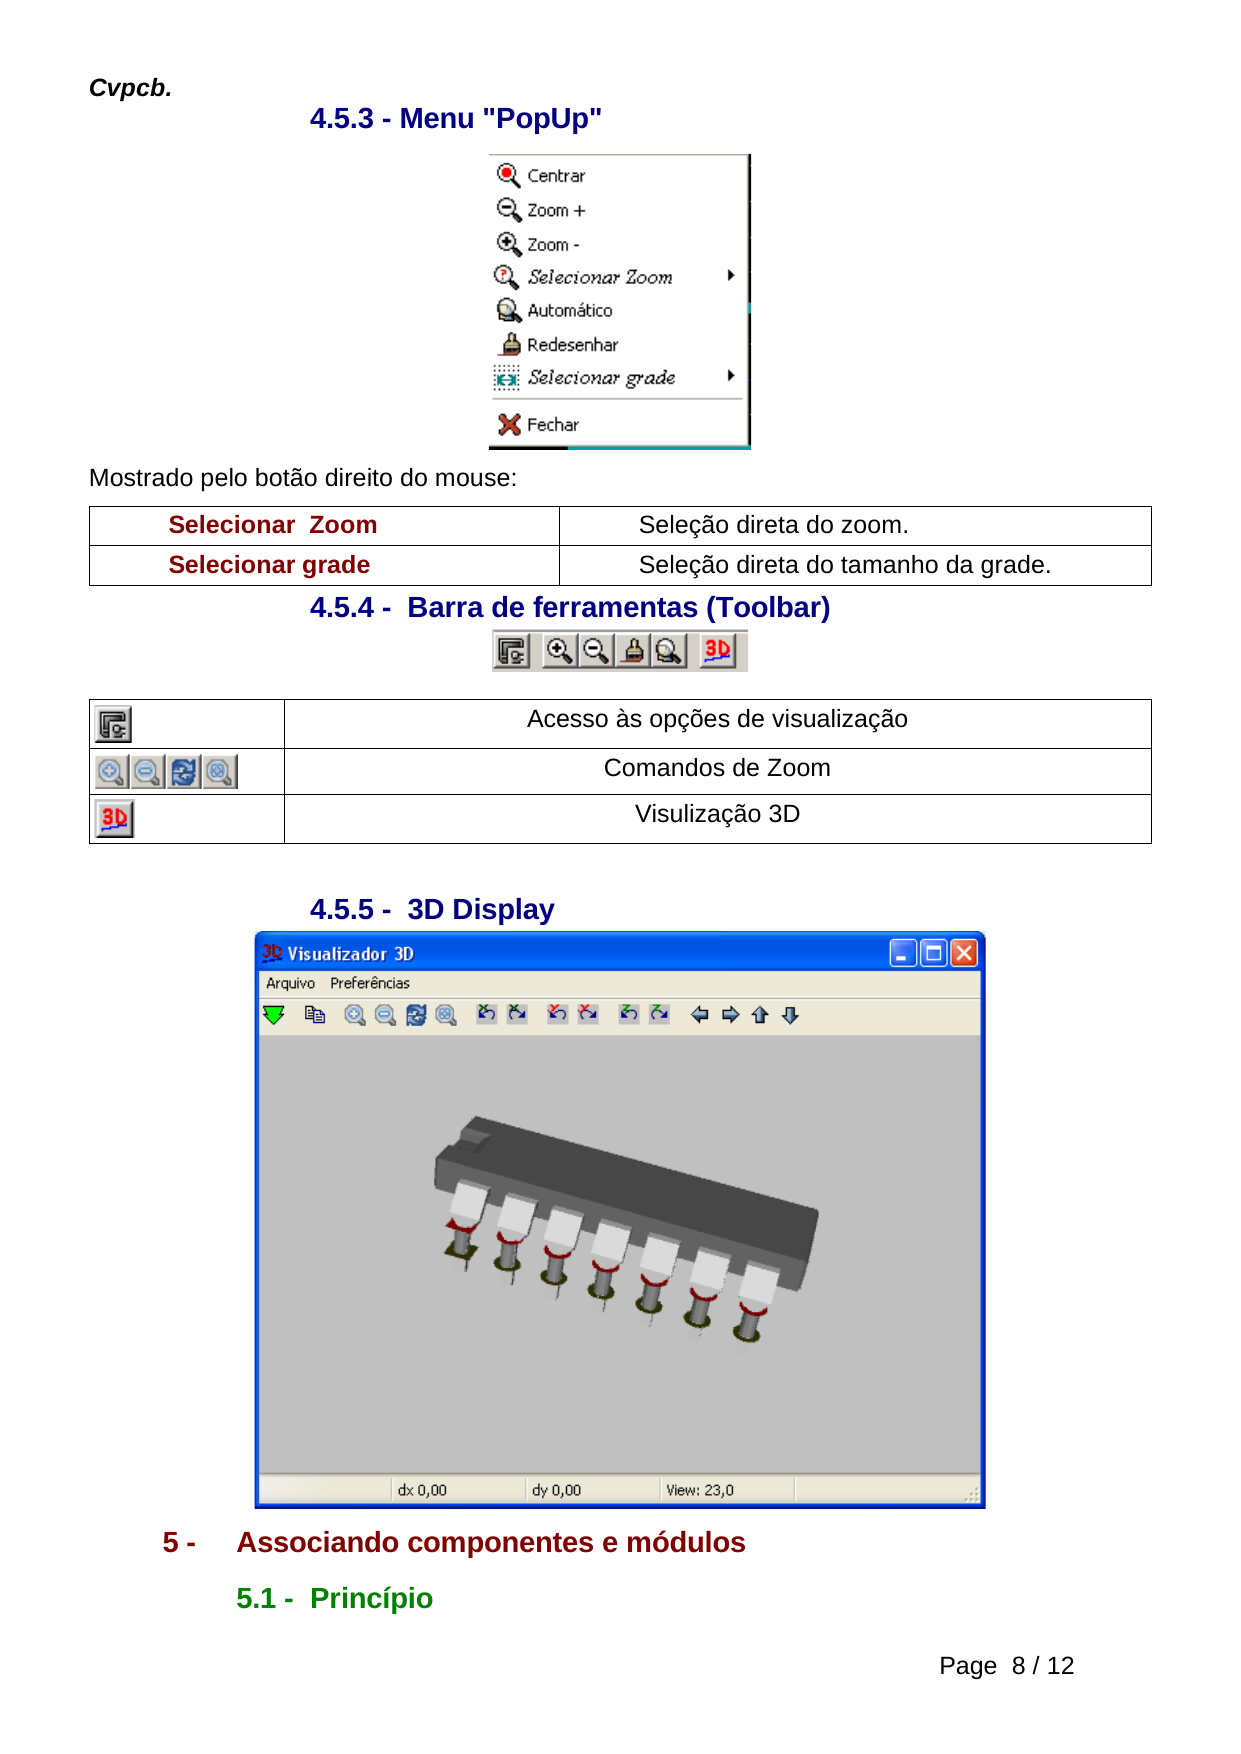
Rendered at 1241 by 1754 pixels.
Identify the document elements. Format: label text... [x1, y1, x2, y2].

table_cell Selecionar grade [90, 546, 559, 585]
subtitle Associando componentes e módulos [88, 1526, 1152, 1558]
table_header Seleção direta do zoom. [560, 507, 1151, 545]
picture [94, 753, 238, 789]
table_cell Comandos de Zoom [285, 749, 1151, 794]
picture [94, 799, 135, 838]
subtitle Princípio [162, 1582, 1152, 1614]
picture [492, 629, 749, 672]
subtitle 3D Display [236, 893, 1152, 926]
table_cell Seleção direta do tamanho da grade. [560, 546, 1151, 585]
table_header Acesso às opções de visualização [285, 700, 1151, 748]
table_cell [90, 749, 284, 794]
table_header [90, 700, 284, 748]
table_header Selecionar Zoom [90, 507, 559, 545]
subtitle Barra de ferramentas (Toolbar) [236, 591, 1152, 623]
table_cell Visulização 3D [285, 795, 1151, 843]
picture [94, 705, 132, 743]
text Mostrado pelo botão direito do mouse: [88, 463, 1152, 492]
subtitle Menu "PopUp" [236, 102, 1152, 134]
picture [254, 931, 986, 1509]
table_cell [90, 795, 284, 843]
picture [488, 154, 752, 450]
